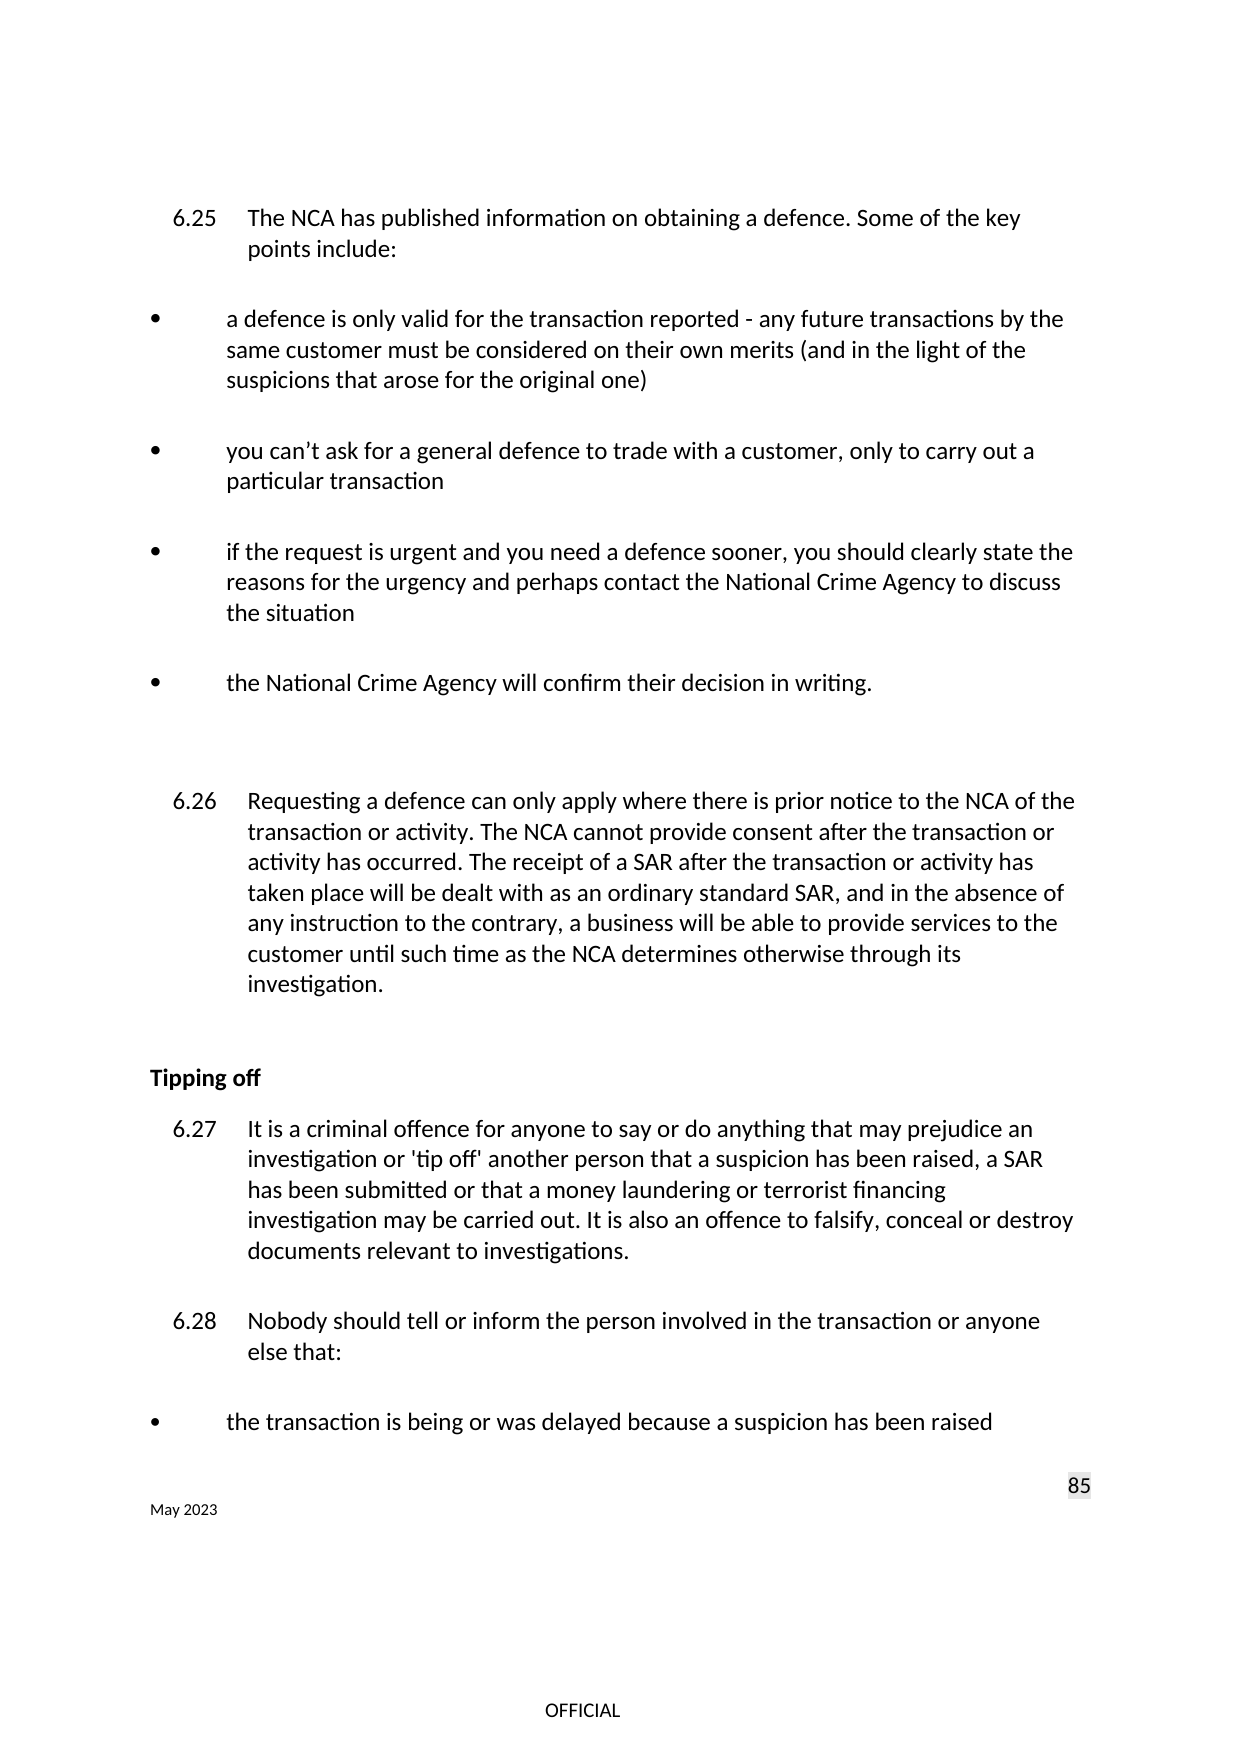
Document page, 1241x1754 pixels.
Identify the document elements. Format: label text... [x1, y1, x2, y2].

text 6.26 Requesting a defence can only apply where there is prior notice to the NCA of the transaction or activity. The NCA cannot provide consent after the transaction or activity has occurred. The receipt of a SAR after the transaction or activity has taken place will be dealt with as an ordinary standard SAR, and in the absence of any instruction to the contrary, a business will be able to provide services to the customer until such time as the NCA determines otherwise through its investigation. [172, 785, 1081, 999]
list if the request is urgent and you need a defence sooner, you should clearly state the reasons for the urgency and perhaps contact the National Crime Agency to discuss the situation [151, 536, 1081, 627]
list the transaction is being or was delayed because a suspicion has been raised [151, 1407, 1081, 1437]
text 6.25 The NCA has published information on obtaining a defence. Some of the key points include: [172, 202, 1081, 263]
subtitle Tipping off [150, 1063, 1091, 1093]
list you can’t ask for a general defence to trade with a customer, only to carry out a particular transaction [151, 435, 1081, 496]
list a defence is only valid for the transaction reported - any future transactions by the same customer must be considered on their own merits (and in the light of the suspicions that arose for the original one) [151, 303, 1081, 395]
text 6.28 Nobody should tell or inform the person involved in the transaction or anyone else that: [172, 1306, 1081, 1367]
list the National Crime Agency will confirm their decision in writing. [151, 667, 1081, 698]
text 6.27 It is a criminal offence for anyone to say or do anything that may prejudice an investigation or 'tip off' another person that a suspicion has been raised, a SAR has been submitted or that a money laundering or terrorist financing investigation may be carried out. It is also an offence to falsify, conceal or destroy documents relevant to investigations. [172, 1113, 1081, 1266]
